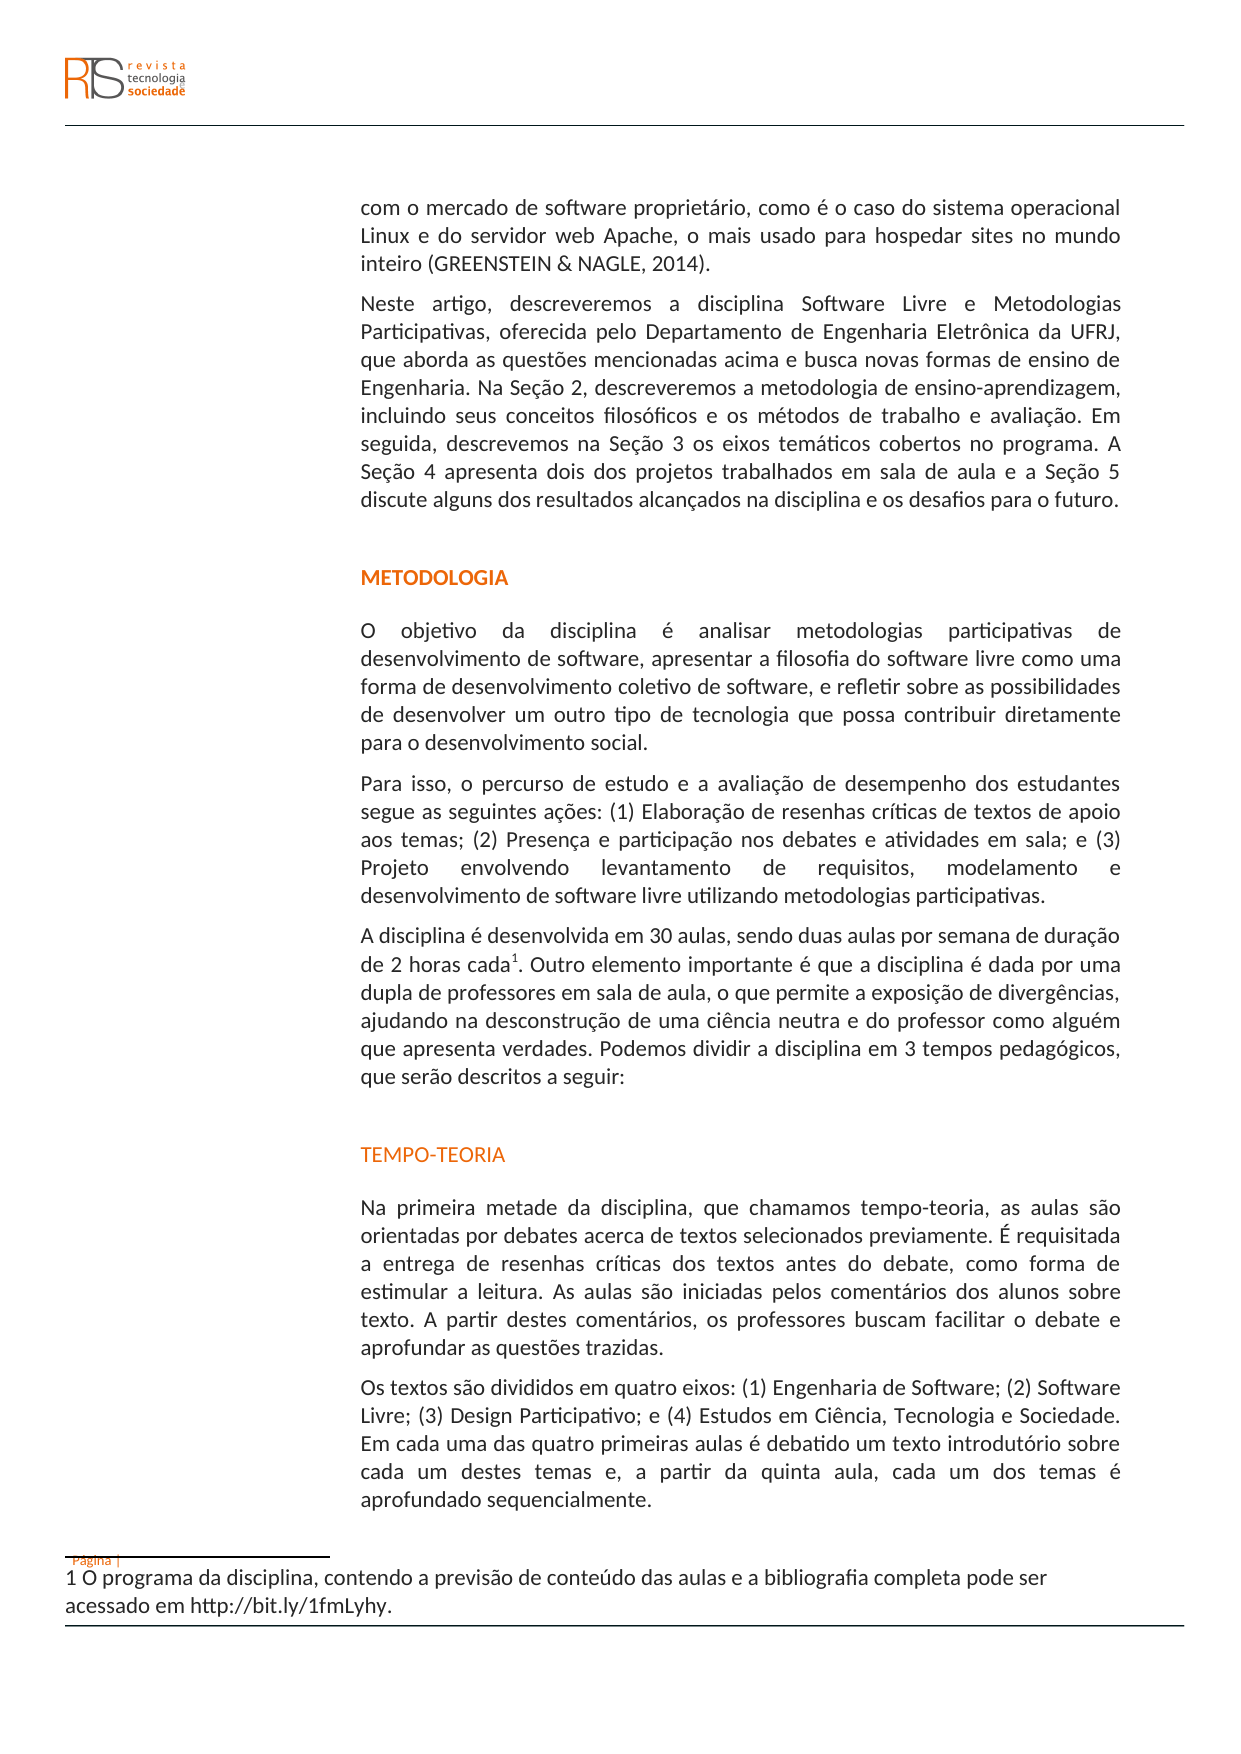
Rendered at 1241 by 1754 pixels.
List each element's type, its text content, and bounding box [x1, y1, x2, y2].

text O programa da disciplina, contendo a previsão de conteúdo das aulas e a bibliografia completa pode ser acessado em http://bit.ly/1fmLyhy. [65, 1563, 1122, 1619]
text Para isso, o percurso de estudo e a avaliação de desempenho dos estudantes segue as seguintes ações: (1) Elaboração de resenhas críticas de textos de apoio aos temas; (2) Presença e participação nos debates e atividades em sala; e (3) Projeto envolvendo levantamento de requisitos, modelamento e desenvolvimento de software livre utilizando metodologias participativas. [360, 769, 1122, 909]
text com o mercado de software proprietário, como é o caso do sistema operacional Linux e do servidor web Apache, o mais usado para hospedar sites no mundo inteiro (GREENSTEIN & NAGLE, 2014). [360, 193, 1122, 277]
text Na primeira metade da disciplina, que chamamos tempo-teoria, as aulas são orientadas por debates acerca de textos selecionados previamente. É requisitada a entrega de resenhas críticas dos textos antes do debate, como forma de estimular a leitura. As aulas são iniciadas pelos comentários dos alunos sobre texto. A partir destes comentários, os professores buscam facilitar o debate e aprofundar as questões trazidas. [360, 1193, 1122, 1361]
text Tempo-teoria [360, 1140, 1122, 1168]
text Neste artigo, descreveremos a disciplina Software Livre e Metodologias Participativas, oferecida pelo Departamento de Engenharia Eletrônica da UFRJ, que aborda as questões mencionadas acima e busca novas formas de ensino de Engenharia. Na Seção 2, descreveremos a metodologia de ensino-aprendizagem, incluindo seus conceitos filosóficos e os métodos de trabalho e avaliação. Em seguida, descrevemos na Seção 3 os eixos temáticos cobertos no programa. A Seção 4 apresenta dois dos projetos trabalhados em sala de aula e a Seção 5 discute alguns dos resultados alcançados na disciplina e os desafios para o futuro. [360, 289, 1122, 513]
text A disciplina é desenvolvida em 30 aulas, sendo duas aulas por semana de duração de 2 horas cada. Outro elemento importante é que a disciplina é dada por uma dupla de professores em sala de aula, o que permite a exposição de divergências, ajudando na desconstrução de uma ciência neutra e do professor como alguém que apresenta verdades. Podemos dividir a disciplina em 3 tempos pedagógicos, que serão descritos a seguir: [360, 922, 1122, 1090]
text O objetivo da disciplina é analisar metodologias participativas de desenvolvimento de software, apresentar a filosofia do software livre como uma forma de desenvolvimento coletivo de software, e refletir sobre as possibilidades de desenvolver um outro tipo de tecnologia que possa contribuir diretamente para o desenvolvimento social. [360, 616, 1122, 757]
text METODOLOGIA [360, 563, 1122, 591]
picture [65, 1625, 1241, 1630]
picture [65, 0, 1241, 129]
text Os textos são divididos em quatro eixos: (1) Engenharia de Software; (2) Software Livre; (3) Design Participativo; e (4) Estudos em Ciência, Tecnologia e Sociedade. Em cada uma das quatro primeiras aulas é debatido um texto introdutório sobre cada um destes temas e, a partir da quinta aula, cada um dos temas é aprofundado sequencialmente. [360, 1373, 1122, 1513]
